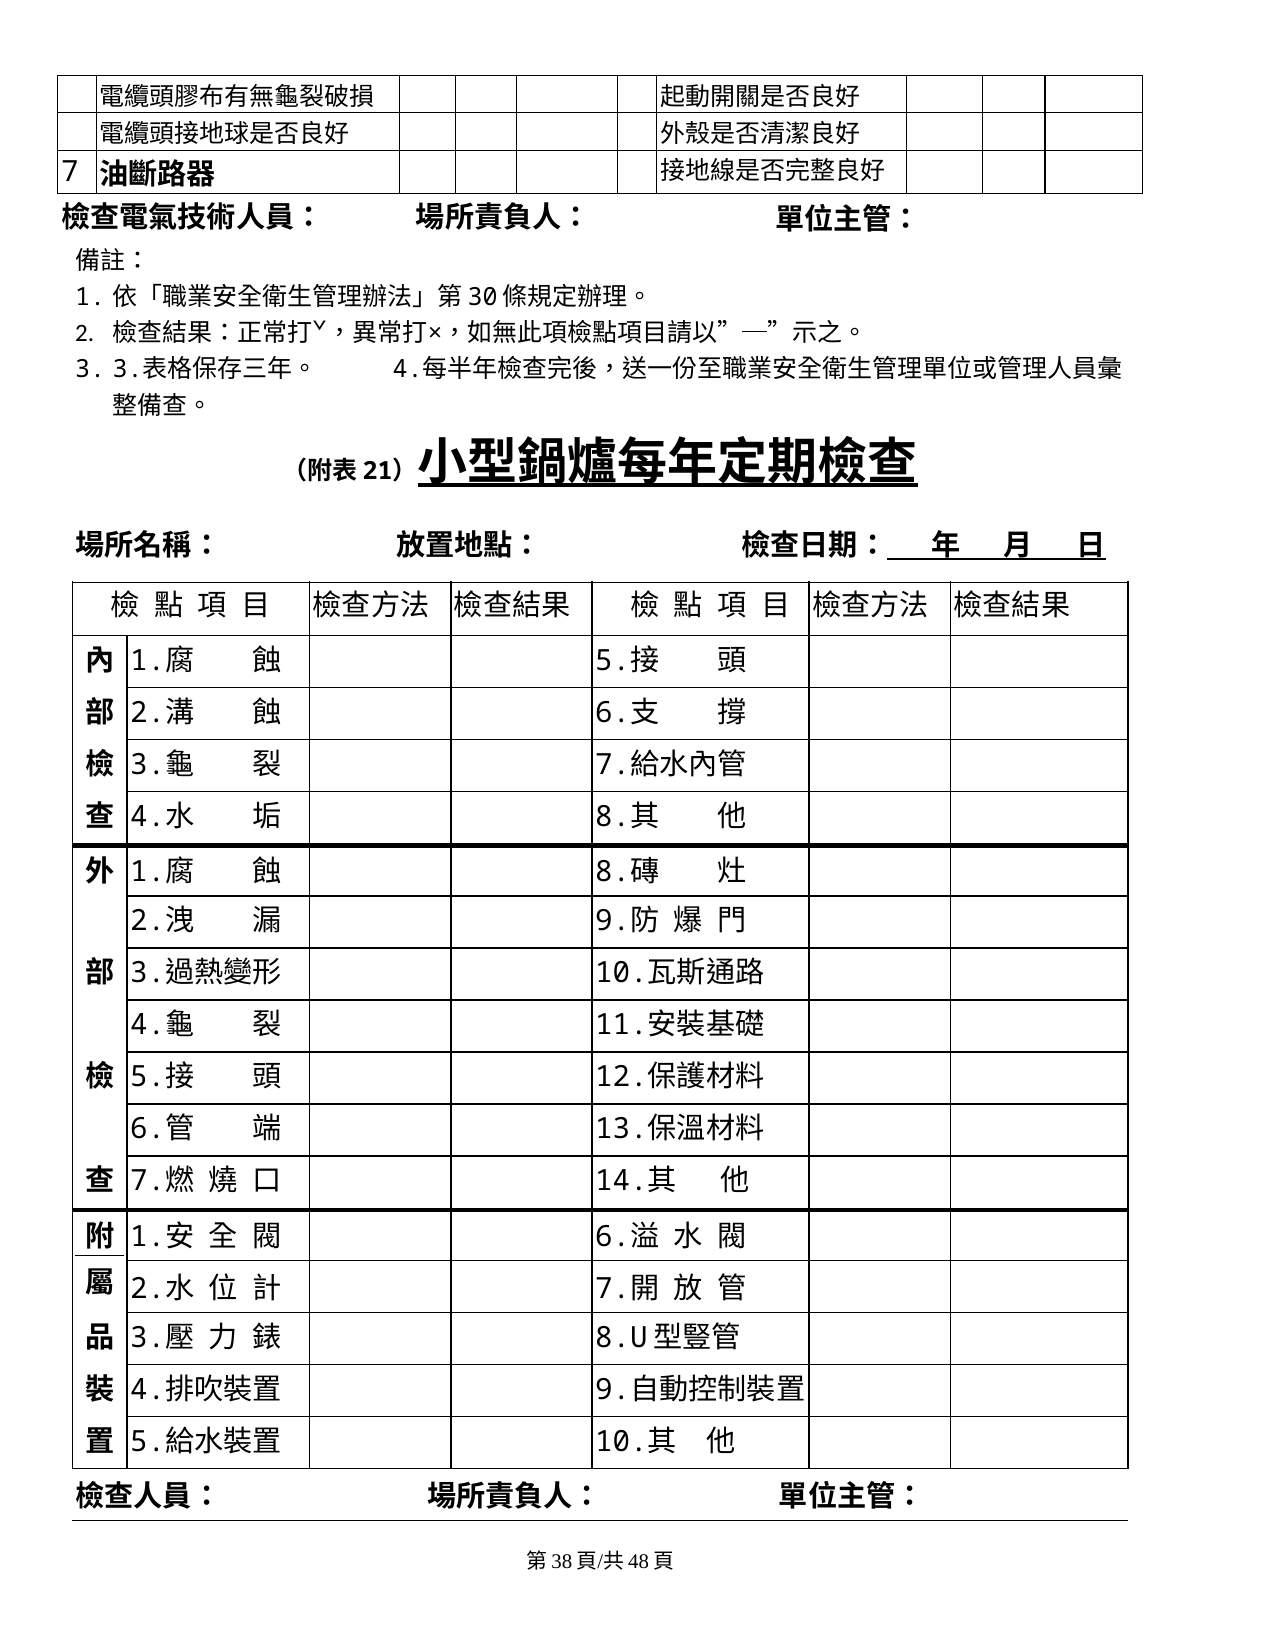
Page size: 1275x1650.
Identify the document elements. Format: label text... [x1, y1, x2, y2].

table_cell 9.防 爆 門 [593, 897, 808, 947]
table_cell 6.管 端 [128, 1105, 309, 1155]
table_cell [73, 999, 126, 1051]
table_cell 2.洩 漏 [128, 897, 309, 947]
table_cell 5.接 頭 [593, 636, 808, 687]
table_cell [951, 792, 1127, 843]
text （附表21）小型鍋爐每年定期檢查 [75, 421, 1125, 494]
table_cell [951, 1417, 1127, 1468]
table_cell [951, 1261, 1127, 1312]
table_cell [310, 848, 450, 895]
table_cell [310, 636, 450, 687]
table_header 放置地點： [393, 505, 738, 581]
table_cell 油斷路器 [97, 151, 399, 193]
table_cell 6.支 撐 [593, 688, 808, 739]
table_cell [400, 76, 455, 112]
table_cell [310, 949, 450, 999]
table_cell [456, 76, 516, 112]
table_cell 檢 [73, 1051, 126, 1103]
table_cell [452, 1261, 591, 1312]
table_cell 查 [73, 791, 126, 843]
table_cell [951, 688, 1127, 739]
table_cell 裝 [73, 1364, 126, 1416]
table_cell [951, 1105, 1127, 1155]
table_cell 檢 [73, 739, 126, 791]
table_cell [810, 897, 950, 947]
table_cell [310, 1417, 450, 1468]
text 備註： [75, 240, 1125, 276]
list 依「職業安全衛生管理辦法」第30條規定辦理。 [75, 276, 1125, 313]
table_cell [1046, 151, 1142, 193]
table_cell [951, 848, 1127, 895]
table_cell [810, 688, 950, 739]
table_cell [951, 1365, 1127, 1416]
table_cell [983, 113, 1044, 149]
table_cell 起動開關是否良好 [657, 76, 906, 112]
table_cell [73, 1103, 126, 1155]
table_cell 外 [73, 848, 126, 895]
table_cell 檢查電氣技術人員： [58, 194, 413, 240]
table_cell [456, 151, 516, 193]
table_cell 7.燃 燒 口 [128, 1157, 309, 1207]
table_cell [907, 76, 982, 112]
table_cell [310, 1053, 450, 1103]
table_cell 置 [73, 1416, 126, 1468]
table_cell 7.開 放 管 [593, 1261, 808, 1312]
table_cell [452, 1313, 591, 1364]
table_cell 1.安 全 閥 [128, 1212, 309, 1259]
table_cell [310, 1261, 450, 1312]
table_cell 部 [73, 687, 126, 739]
table_cell [810, 1053, 950, 1103]
table_cell [310, 1001, 450, 1051]
table_cell 3.過熱變形 [128, 949, 309, 999]
table_cell [310, 1365, 450, 1416]
table_cell 10.其 他 [593, 1417, 808, 1468]
table_cell [1046, 76, 1142, 112]
list 檢查結果：正常打ˇ，異常打×，如無此項檢點項目請以”─”示之。 [75, 313, 1125, 349]
table_cell 4.排吹裝置 [128, 1365, 309, 1416]
table_cell [456, 113, 516, 149]
table_cell [907, 151, 982, 193]
table_cell 檢查方法 [810, 583, 950, 634]
table_cell [951, 636, 1127, 687]
table_cell [452, 792, 591, 843]
table_cell [810, 1001, 950, 1051]
table_cell [951, 1053, 1127, 1103]
table_cell [810, 636, 950, 687]
table_cell [618, 76, 656, 112]
table_cell 6.溢 水 閥 [593, 1212, 808, 1259]
table_cell [452, 897, 591, 947]
table_cell [452, 1001, 591, 1051]
table_cell 附 屬 [73, 1212, 126, 1312]
table_cell [951, 897, 1127, 947]
table_cell 檢查方法 [310, 583, 450, 634]
list 3.表格保存三年。 4.每半年檢查完後，送一份至職業安全衛生管理單位或管理人員彙整備查。 [75, 349, 1125, 421]
table_cell [810, 1417, 950, 1468]
table_cell 8.磚 灶 [593, 848, 808, 895]
table_cell [452, 636, 591, 687]
table_cell 1.腐 蝕 [128, 848, 309, 895]
table_cell [400, 151, 455, 193]
table_cell [310, 740, 450, 791]
table_cell [810, 1313, 950, 1364]
table_cell 檢查人員： [72, 1469, 424, 1520]
table_cell 接地線是否完整良好 [657, 151, 906, 193]
table_cell [452, 949, 591, 999]
table_cell [452, 1212, 591, 1259]
table_cell [310, 897, 450, 947]
table_cell 5.給水裝置 [128, 1417, 309, 1468]
table_cell [907, 113, 982, 149]
table_cell 單位主管： [772, 194, 1142, 240]
table_cell [452, 848, 591, 895]
table_cell 場所責負人： [424, 1469, 776, 1520]
table_cell [310, 792, 450, 843]
table_cell 檢查結果 [951, 583, 1127, 634]
table_cell 查 [73, 1155, 126, 1207]
table_cell 12.保護材料 [593, 1053, 808, 1103]
table_cell [810, 1157, 950, 1207]
table_cell [810, 949, 950, 999]
table_cell [400, 113, 455, 149]
table_cell 檢查結果 [452, 583, 591, 634]
table_cell [310, 1313, 450, 1364]
table_cell [452, 688, 591, 739]
table_cell [810, 1212, 950, 1259]
table_cell 4.水 垢 [128, 792, 309, 843]
table_cell 單位主管： [776, 1469, 1128, 1520]
table_cell [310, 1212, 450, 1259]
table_cell 3.壓 力 錶 [128, 1313, 309, 1364]
table_cell 品 [73, 1312, 126, 1364]
table_cell [1046, 113, 1142, 149]
table_cell [310, 1105, 450, 1155]
table_cell 8.其 他 [593, 792, 808, 843]
table_cell [452, 1053, 591, 1103]
table_cell 8.U型豎管 [593, 1313, 808, 1364]
table_cell [810, 848, 950, 895]
table_cell 部 [73, 947, 126, 999]
table_cell [452, 1157, 591, 1207]
table_cell 13.保溫材料 [593, 1105, 808, 1155]
table_cell [810, 1365, 950, 1416]
table_cell 9.自動控制裝置 [593, 1365, 808, 1416]
table_cell [951, 1157, 1127, 1207]
table_cell [618, 113, 656, 149]
table_cell [951, 1313, 1127, 1364]
table_cell 1.腐 蝕 [128, 636, 309, 687]
table_cell [58, 113, 96, 149]
table_cell [618, 151, 656, 193]
table_cell 11.安裝基礎 [593, 1001, 808, 1051]
table_cell [810, 740, 950, 791]
table_cell 7 [58, 151, 96, 193]
table_cell 外殼是否清潔良好 [657, 113, 906, 149]
table_cell [452, 740, 591, 791]
table_cell [517, 151, 617, 193]
table_cell [983, 76, 1044, 112]
table_cell 場所責負人： [413, 194, 772, 240]
table_cell 3.龜 裂 [128, 740, 309, 791]
table_cell 4.龜 裂 [128, 1001, 309, 1051]
table_cell [310, 1157, 450, 1207]
table_header 檢查日期： 年 月 日 [738, 505, 1128, 581]
table_cell 檢 點 項 目 [593, 583, 808, 634]
table_cell [810, 1105, 950, 1155]
table_cell 14.其 他 [593, 1157, 808, 1207]
table_cell 2.水 位 計 [128, 1261, 309, 1312]
table_cell 電纜頭接地球是否良好 [97, 113, 399, 149]
table_cell [951, 949, 1127, 999]
table_cell [810, 792, 950, 843]
table_cell 內 [73, 636, 126, 687]
table_cell [452, 1105, 591, 1155]
table_cell [452, 1365, 591, 1416]
table_cell [517, 76, 617, 112]
table_cell [73, 895, 126, 947]
table_header 場所名稱： [72, 505, 393, 581]
table_cell [310, 688, 450, 739]
table_cell 5.接 頭 [128, 1053, 309, 1103]
table_cell [58, 76, 96, 112]
table_cell [810, 1261, 950, 1312]
table_cell [951, 1001, 1127, 1051]
table_cell [517, 113, 617, 149]
table_cell [951, 1212, 1127, 1259]
table_cell [452, 1417, 591, 1468]
table_cell 檢 點 項 目 [73, 583, 309, 634]
table_cell 電纜頭膠布有無龜裂破損 [97, 76, 399, 112]
table_cell 10.瓦斯通路 [593, 949, 808, 999]
table_cell 7.給水內管 [593, 740, 808, 791]
table_cell 2.溝 蝕 [128, 688, 309, 739]
table_cell [983, 151, 1044, 193]
table_cell [951, 740, 1127, 791]
